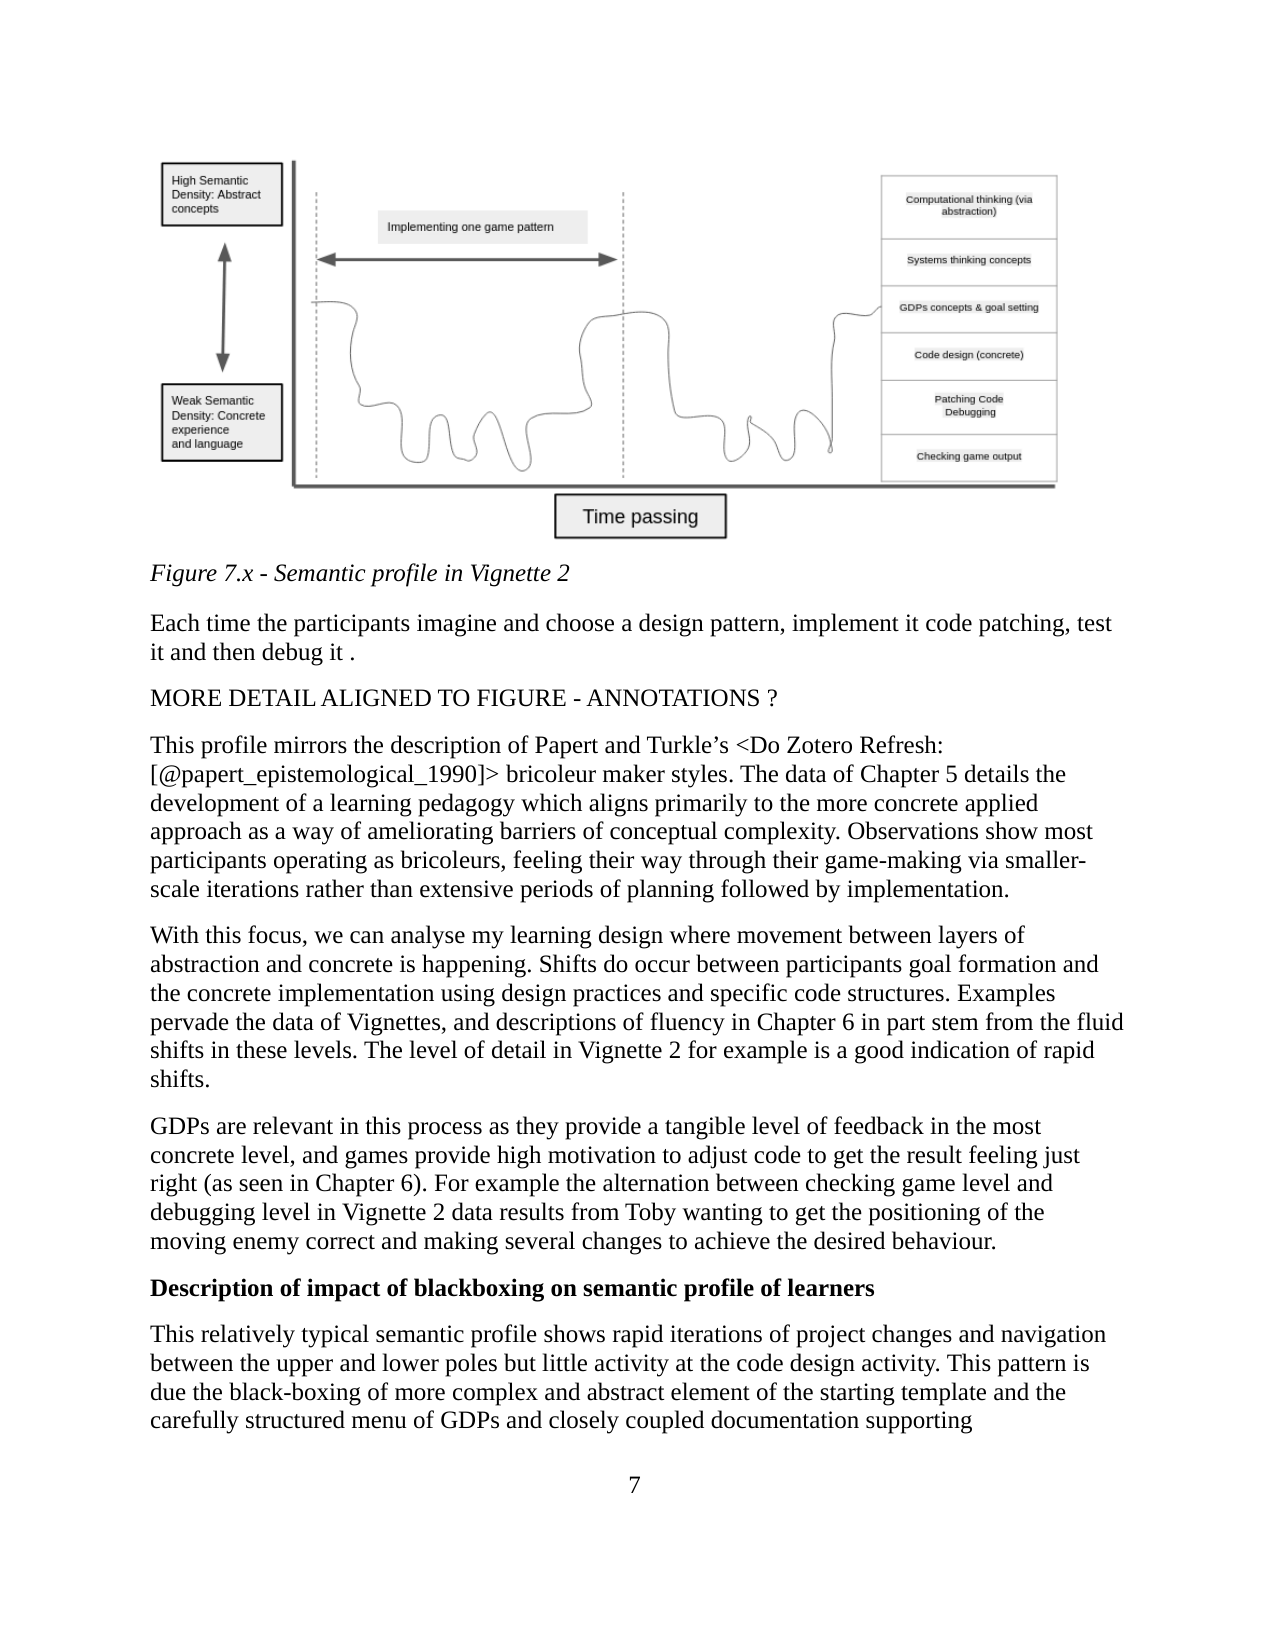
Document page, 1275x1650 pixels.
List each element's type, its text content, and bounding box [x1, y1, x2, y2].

picture [150, 150, 1077, 546]
text MORE DETAIL ALIGNED TO FIGURE - ANNOTATIONS ? [150, 683, 1125, 712]
text Figure 7.x - Semantic profile in Vignette 2 [150, 558, 1125, 587]
text This relatively typical semantic profile shows rapid iterations of project changes and navigation between the upper and lower poles but little activity at the code design activity. This pattern is due the black-boxing of more complex and abstract element of the starting template and the carefully structured menu of GDPs and closely coupled documentation supporting [150, 1319, 1125, 1434]
text GDPs are relevant in this process as they provide a tangible level of feedback in the most concrete level, and games provide high motivation to adjust code to get the result feeling just right (as seen in Chapter 6). For example the alternation between checking game level and debugging level in Vignette 2 data results from Toby wanting to get the positioning of the moving enemy correct and making several changes to achieve the desired behaviour. [150, 1111, 1125, 1255]
text This profile mirrors the description of Papert and Turkle’s <Do Zotero Refresh: [@papert_epistemological_1990]> bricoleur maker styles. The data of Chapter 5 details the development of a learning pedagogy which aligns primarily to the more concrete applied approach as a way of ameliorating barriers of conceptual complexity. Observations show most participants operating as bricoleurs, feeling their way through their game-making via smaller-scale iterations rather than extensive periods of planning followed by implementation. [150, 730, 1125, 903]
text Description of impact of blackboxing on semantic profile of learners [150, 1273, 1125, 1301]
text With this focus, we can analyse my learning design where movement between layers of abstraction and concrete is happening. Shifts do occur between participants goal formation and the concrete implementation using design practices and specific code structures. Examples pervade the data of Vignettes, and descriptions of fluency in Chapter 6 in part stem from the fluid shifts in these levels. The level of detail in Vignette 2 for example is a good indication of rapid shifts. [150, 921, 1125, 1093]
text Each time the participants imagine and choose a design pattern, implement it code patching, test it and then debug it . [150, 608, 1125, 666]
